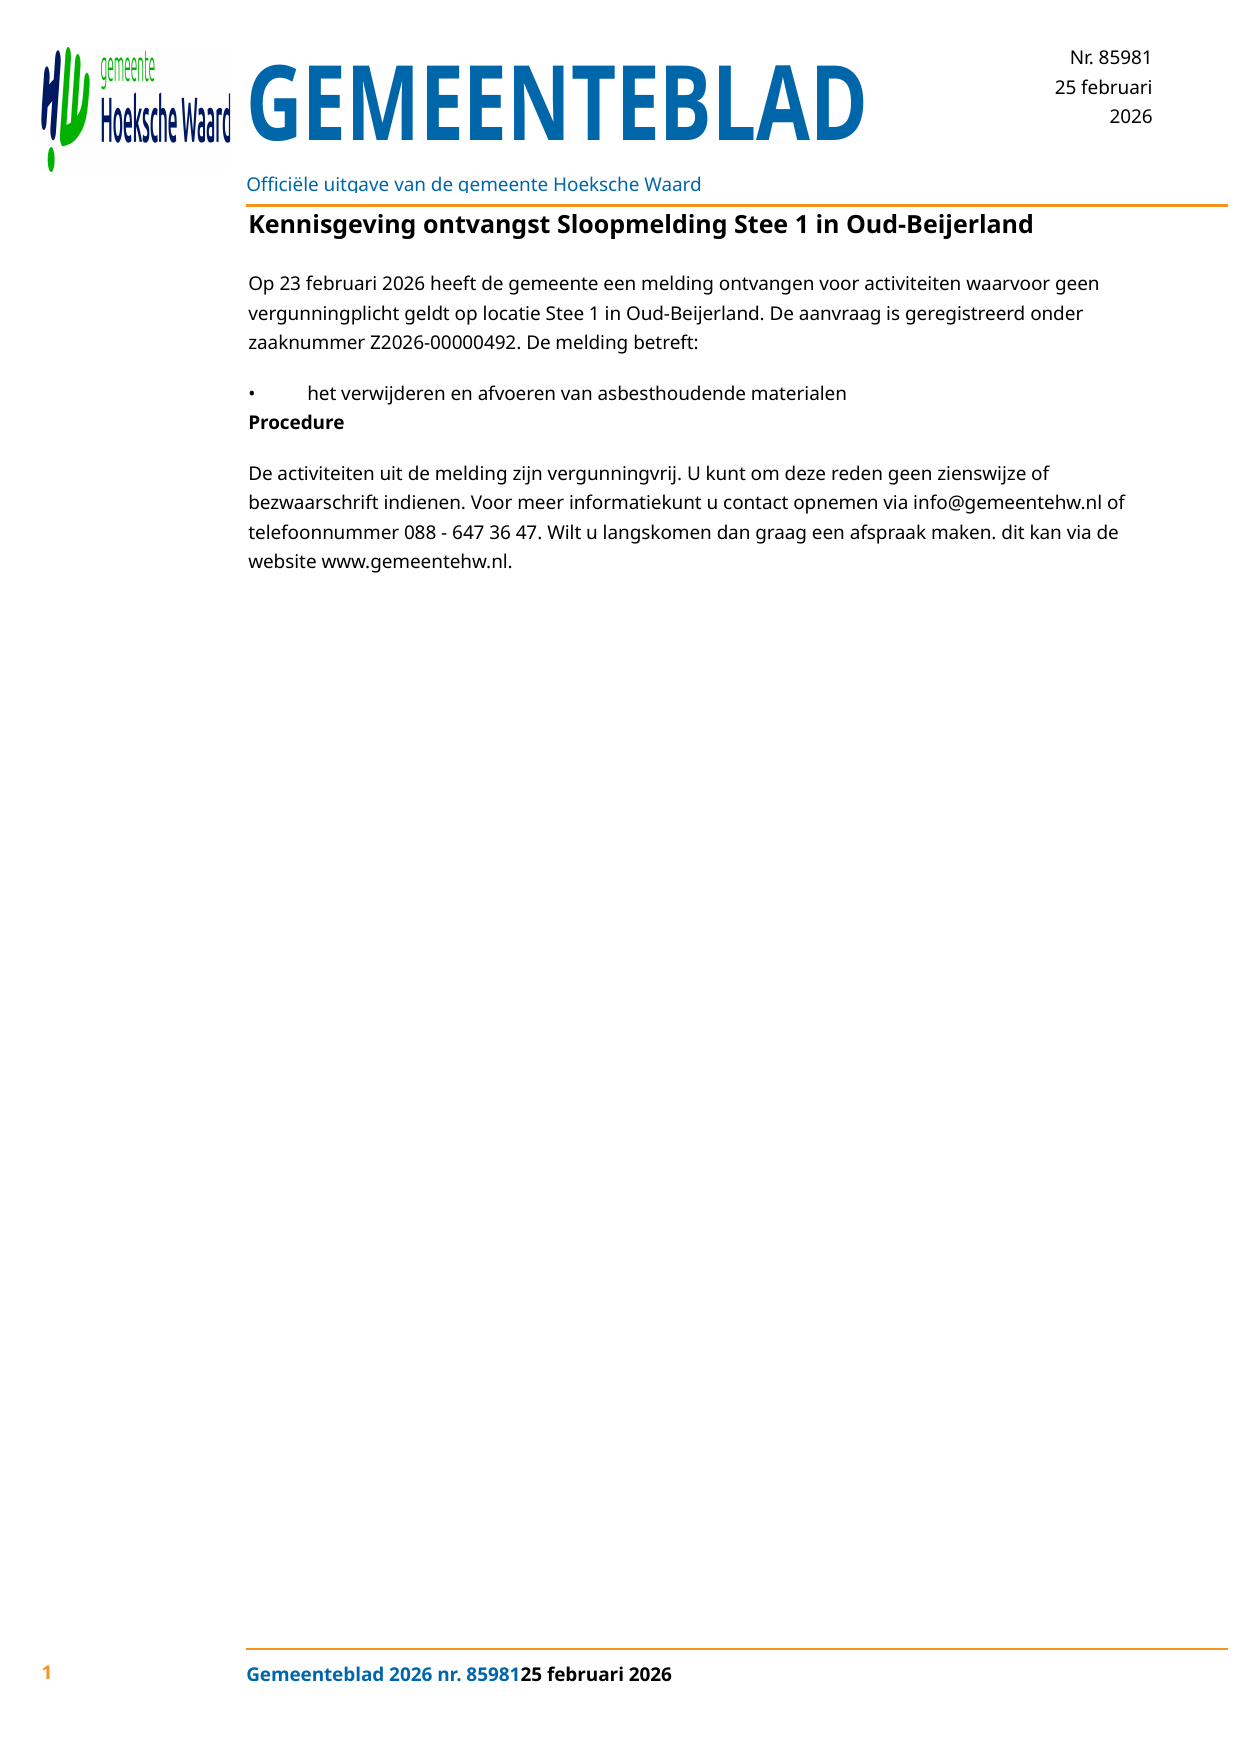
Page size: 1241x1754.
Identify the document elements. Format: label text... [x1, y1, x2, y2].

picture [41, 47, 231, 172]
text Op 23 februari 2026 heeft de gemeente een melding ontvangen voor activiteiten waarvoor geen vergunningplicht geldt op locatie Stee 1 in Oud-Beijerland. De aanvraag is geregistreerd onder zaaknummer Z2026-00000492. De melding betreft: [248, 270, 1152, 355]
text De activiteiten uit de melding zijn vergunningvrij. U kunt om deze reden geen zienswijze of bezwaarschrift indienen. Voor meer informatiekunt u contact opnemen via info@gemeentehw.nl of telefoonnummer 088 - 647 36 47. Wilt u langskomen dan graag een afspraak maken. dit kan via de website www.gemeentehw.nl. [248, 460, 1152, 574]
list het verwijderen en afvoeren van asbesthoudende materialen [248, 380, 1152, 406]
text Kennisgeving ontvangst Sloopmelding Stee 1 in Oud-Beijerland [248, 207, 1152, 241]
text Procedure [248, 409, 1152, 435]
